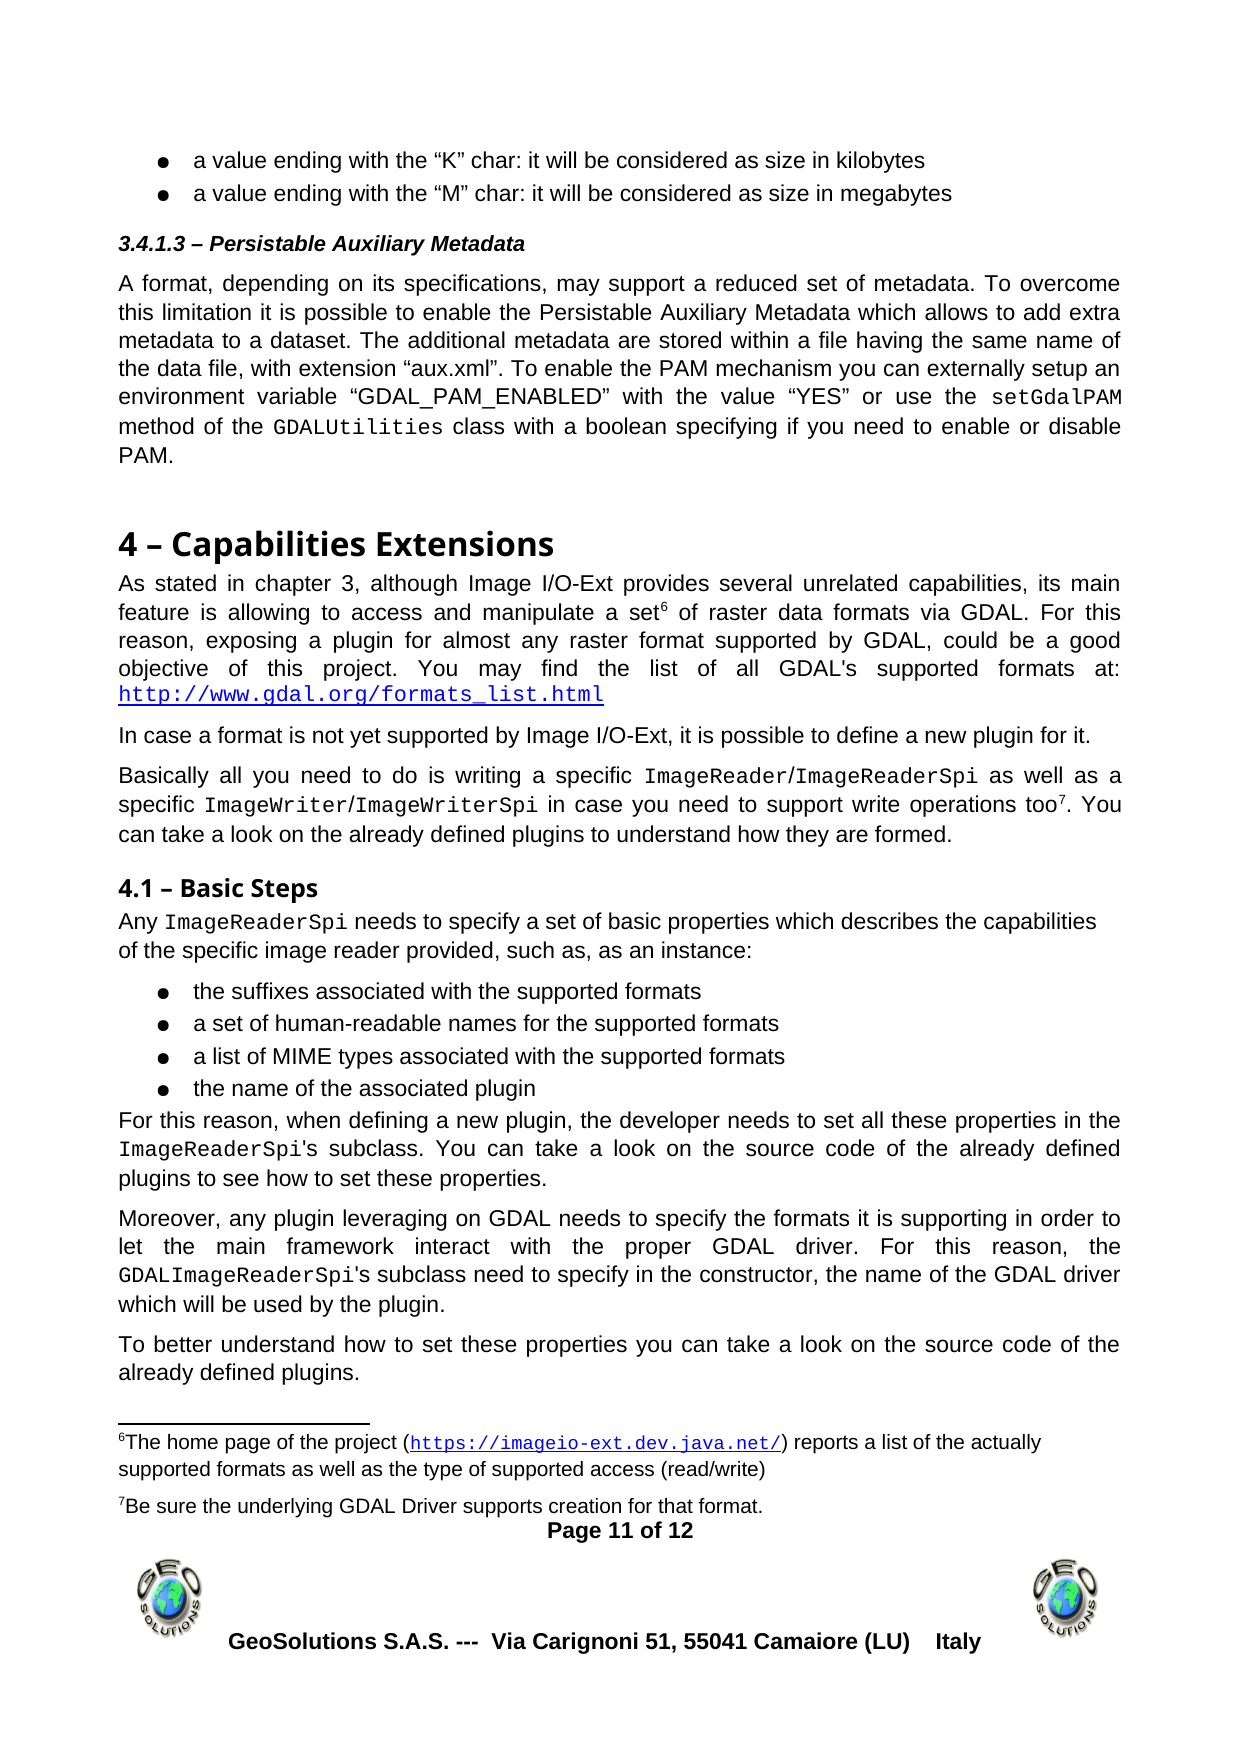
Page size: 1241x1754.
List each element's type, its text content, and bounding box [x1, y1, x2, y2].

subtitle 4.1 – Basic Steps [118, 871, 1122, 905]
text For this reason, when defining a new plugin, the developer needs to set all these properties in the ImageReaderSpi's subclass. You can take a look on the source code of the already defined plugins to see how to set these properties. [118, 1108, 1122, 1192]
text Moreover, any plugin leveraging on GDAL needs to specify the formats it is supporting in order to let the main framework interact with the proper GDAL driver. For this reason, the GDALImageReaderSpi's subclass need to specify in the constructor, the name of the GDAL driver which will be used by the plugin. [118, 1206, 1122, 1317]
text To better understand how to set these properties you can take a look on the source code of the already defined plugins. [118, 1332, 1122, 1386]
subtitle 3.4.1.3 – Persistable Auxiliary Metadata [118, 232, 1122, 256]
subtitle 4 – Capabilities Extensions [118, 521, 1122, 567]
list a value ending with the “M” char: it will be considered as size in megabytes [156, 180, 1122, 207]
text Basically all you need to do is writing a specific ImageReader/ImageReaderSpi as well as a specific ImageWriter/ImageWriterSpi in case you need to support write operations too. You can take a look on the already defined plugins to understand how they are formed. [118, 762, 1122, 848]
picture [1030, 1552, 1101, 1641]
list a set of human-readable names for the supported formats [156, 1011, 1122, 1037]
text Any ImageReaderSpi needs to specify a set of basic properties which describes the capabilities of the specific image reader provided, such as, as an instance: [118, 908, 1122, 964]
text The home page of the project (https://imageio-ext.dev.java.net/) reports a list of the actually supported formats as well as the type of supported access (read/write) [118, 1430, 1122, 1480]
list the name of the associated plugin [156, 1076, 1122, 1102]
picture [134, 1552, 205, 1641]
text In case a format is not yet supported by Image I/O-Ext, it is possible to define a new plugin for it. [118, 722, 1122, 748]
list a list of MIME types associated with the supported formats [156, 1043, 1122, 1069]
text Be sure the underlying GDAL Driver supports creation for that format. [118, 1494, 1122, 1518]
list the suffixes associated with the supported formats [156, 978, 1122, 1004]
text A format, depending on its specifications, may support a reduced set of metadata. To overcome this limitation it is possible to enable the Persistable Auxiliary Metadata which allows to add extra metadata to a dataset. The additional metadata are stored within a file having the same name of the data file, with extension “aux.xml”. To enable the PAM mechanism you can externally setup an environment variable “GDAL_PAM_ENABLED” with the value “YES” or use the setGdalPAM method of the GDALUtilities class with a boolean specifying if you need to enable or disable PAM. [118, 271, 1122, 469]
text As stated in chapter 3, although Image I/O-Ext provides several unrelated capabilities, its main feature is allowing to access and manipulate a set of raster data formats via GDAL. For this reason, exposing a plugin for almost any raster format supported by GDAL, could be a good objective of this project. You may find the list of all GDAL's supported formats at: http://www.gdal.org/formats_list.html [118, 571, 1122, 708]
list a value ending with the “K” char: it will be considered as size in kilobytes [156, 148, 1122, 174]
